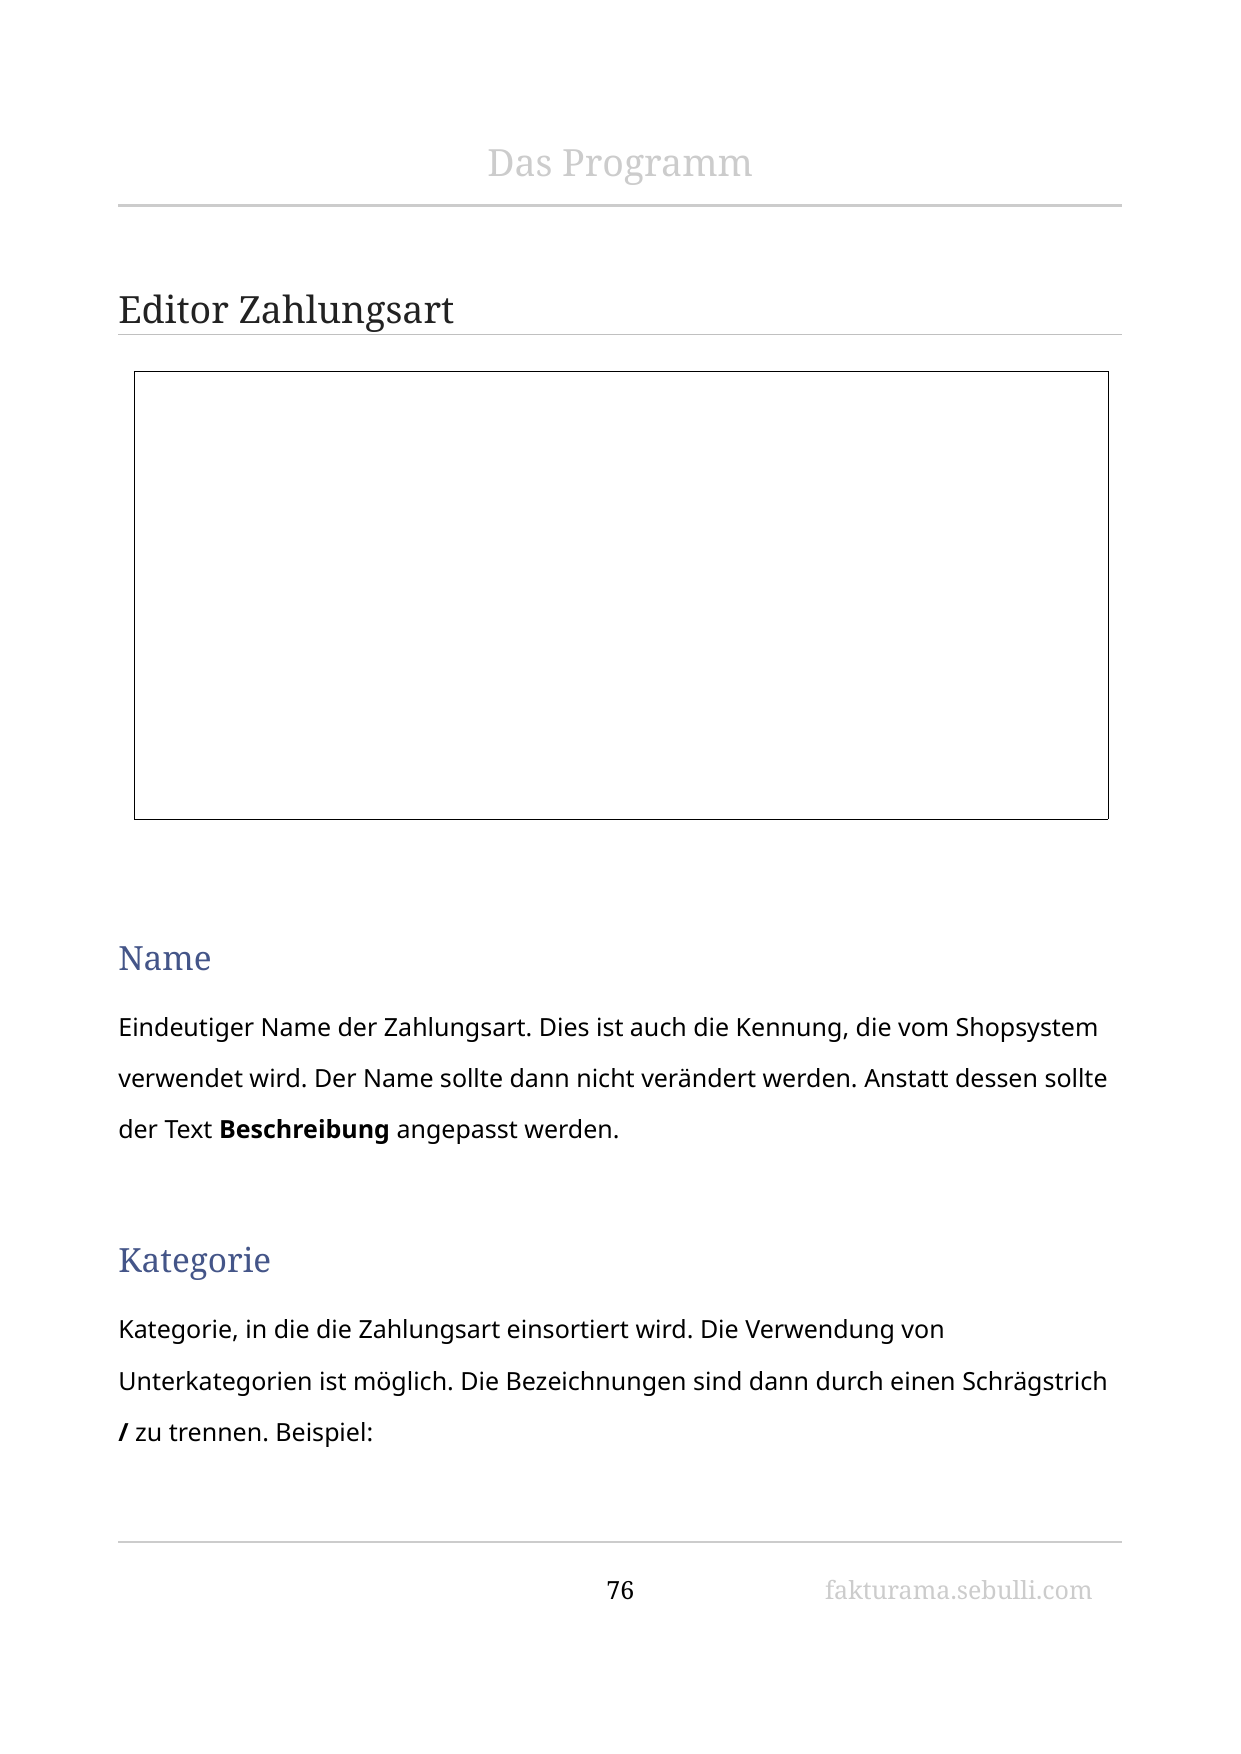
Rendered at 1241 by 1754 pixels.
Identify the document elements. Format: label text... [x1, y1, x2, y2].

subtitle Kategorie [118, 1237, 1122, 1283]
subtitle Name [118, 934, 1122, 980]
text Eindeutiger Name der Zahlungsart. Dies ist auch die Kennung, die vom Shopsystem verwendet wird. Der Name sollte dann nicht verändert werden. Anstatt dessen sollte der Text Beschreibung angepasst werden. [118, 1009, 1122, 1145]
subtitle Editor Zahlungsart [118, 283, 1122, 334]
text Kategorie, in die die Zahlungsart einsortiert wird. Die Verwendung von Unterkategorien ist möglich. Die Bezeichnungen sind dann durch einen Schrägstrich / zu trennen. Beispiel: [118, 1312, 1122, 1448]
